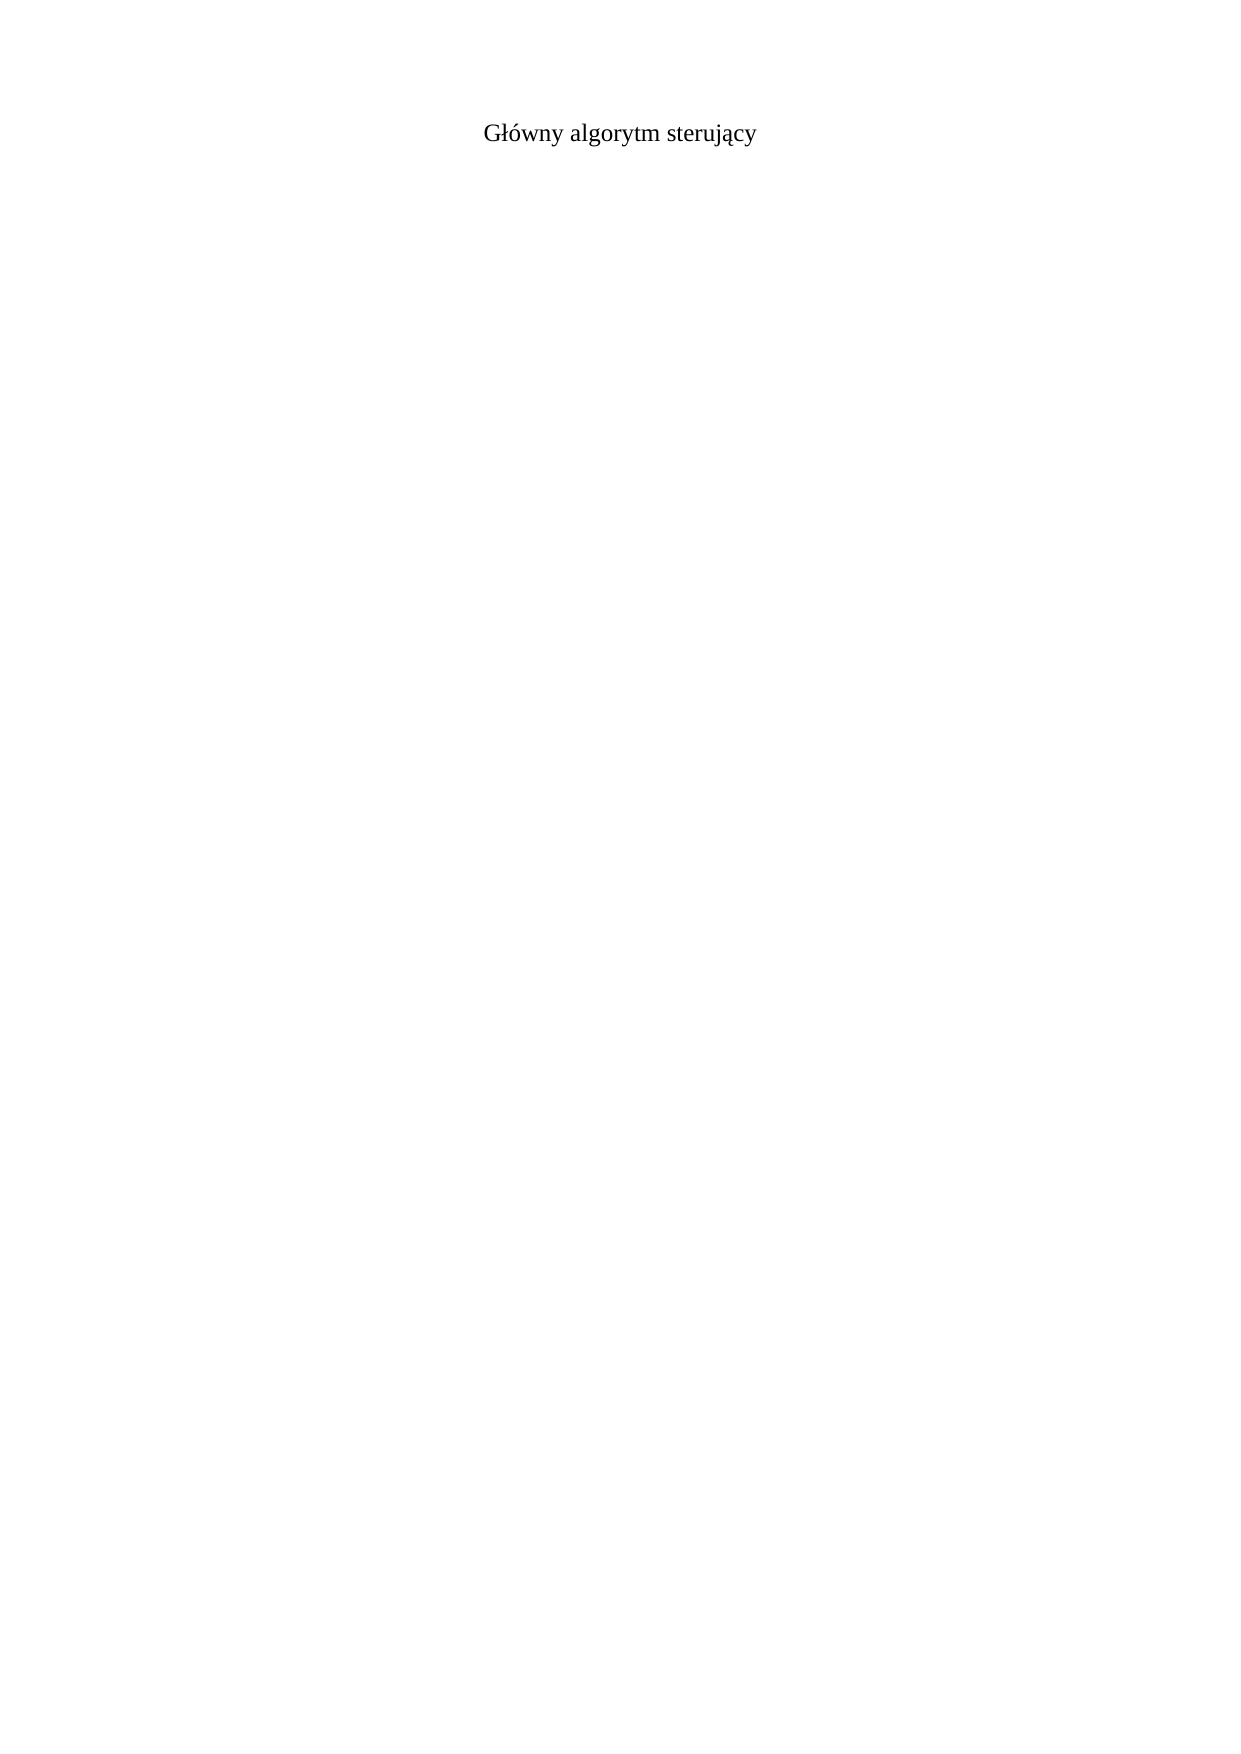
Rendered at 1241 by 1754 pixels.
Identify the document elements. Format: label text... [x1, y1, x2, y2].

text Główny algorytm sterujący [118, 118, 1122, 147]
